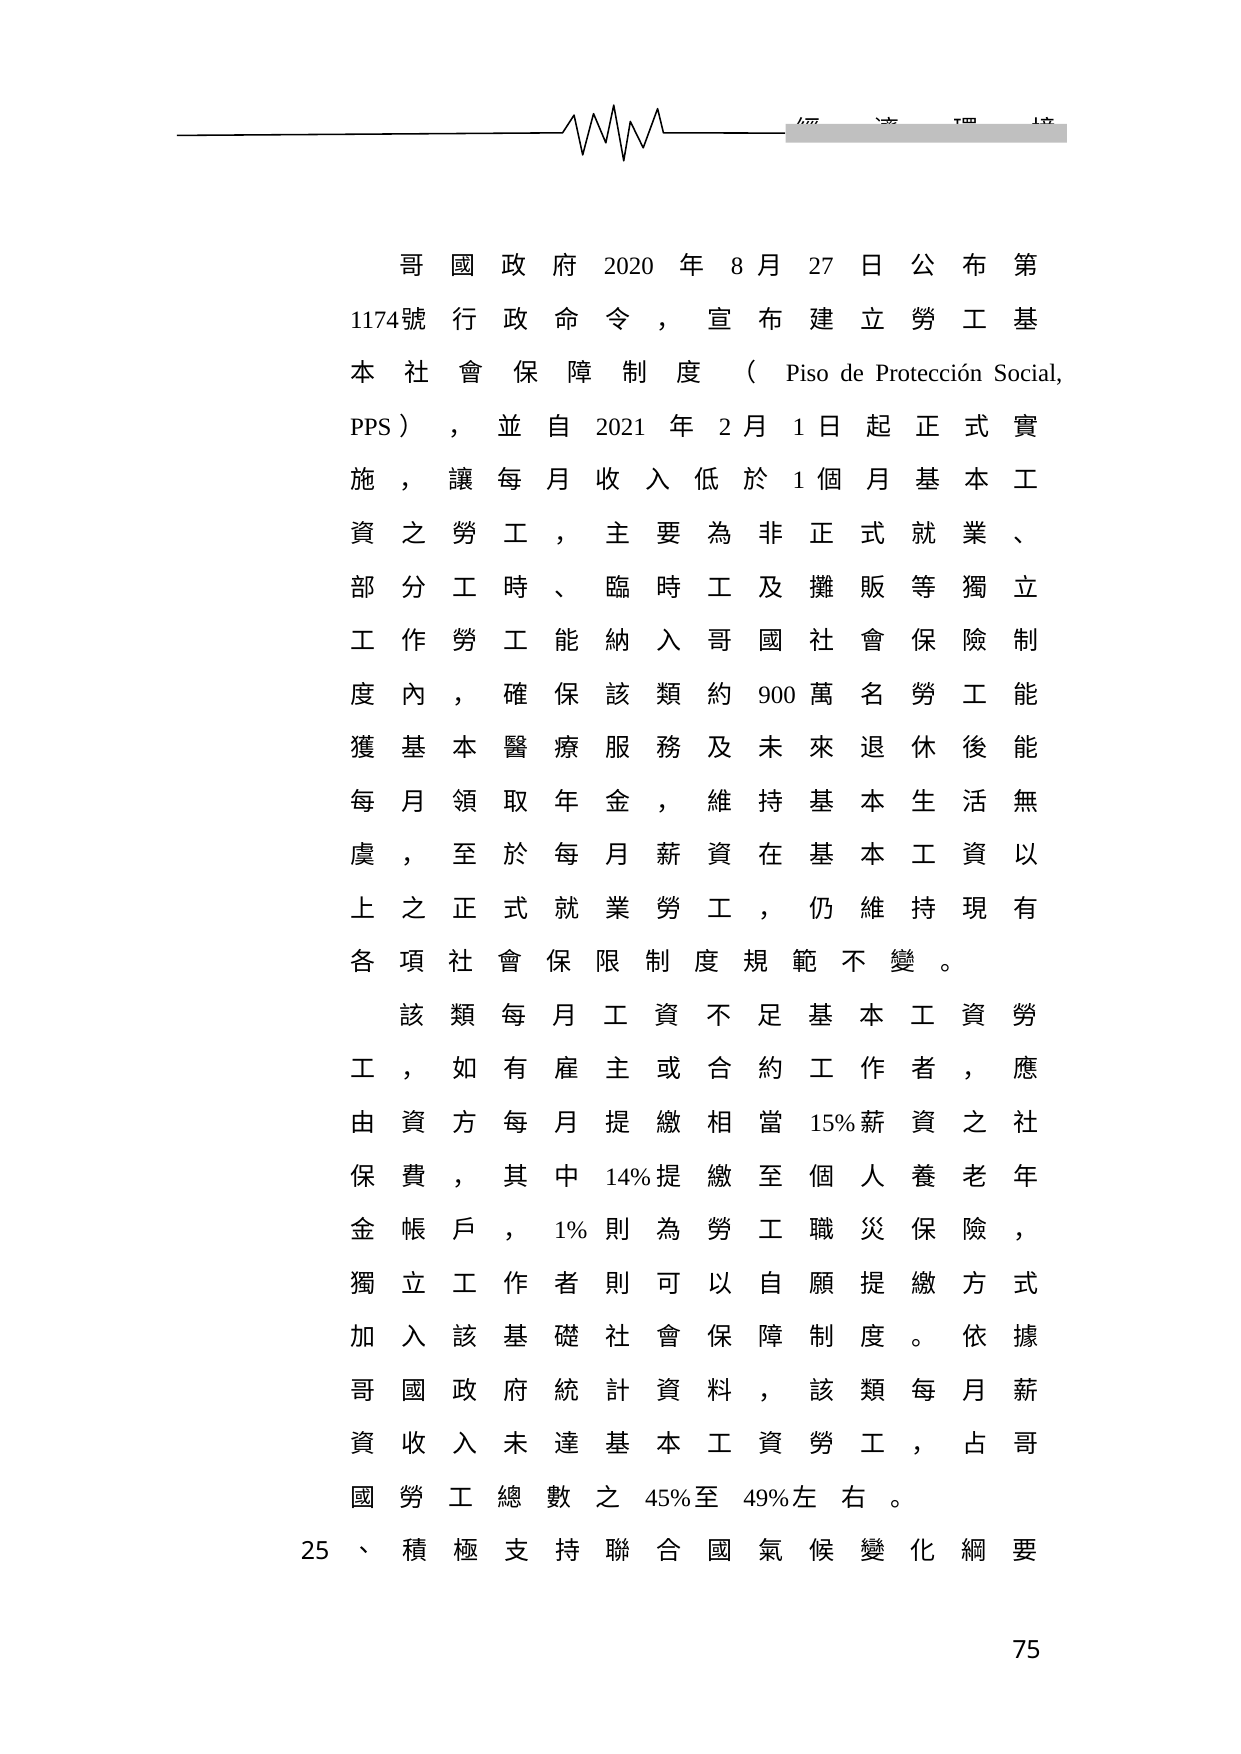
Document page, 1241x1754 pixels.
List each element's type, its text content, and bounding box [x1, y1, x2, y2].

text 該類每月工資不足基本工資勞工，如有雇主或合約工作者，應由資方每月提繳相當15%薪資之社保費，其中14%提繳至個人養老年金帳戶，1%則為勞工職災保險，獨立工作者則可以自願提繳方式加入該基礎社會保障制度。依據哥國政府統計資料，該類每月薪資收入未達基本工資勞工，占哥國勞工總數之45%至49%左右。 [325, 987, 1063, 1522]
text 25、積極支持聯合國氣候變化綱要 [276, 1522, 1063, 1576]
text 哥國政府2020年8月27日公布第1174號行政命令，宣布建立勞工基本社會保障制度（Piso de Protección Social, PPS），並自2021年2月1日起正式實施，讓每月收入低於1個月基本工資之勞工，主要為非正式就業、部分工時、臨時工及攤販等獨立工作勞工能納入哥國社會保險制度內，確保該類約900萬名勞工能獲基本醫療服務及未來退休後能每月領取年金，維持基本生活無虞，至於每月薪資在基本工資以上之正式就業勞工，仍維持現有各項社會保限制度規範不變。 [325, 237, 1063, 987]
